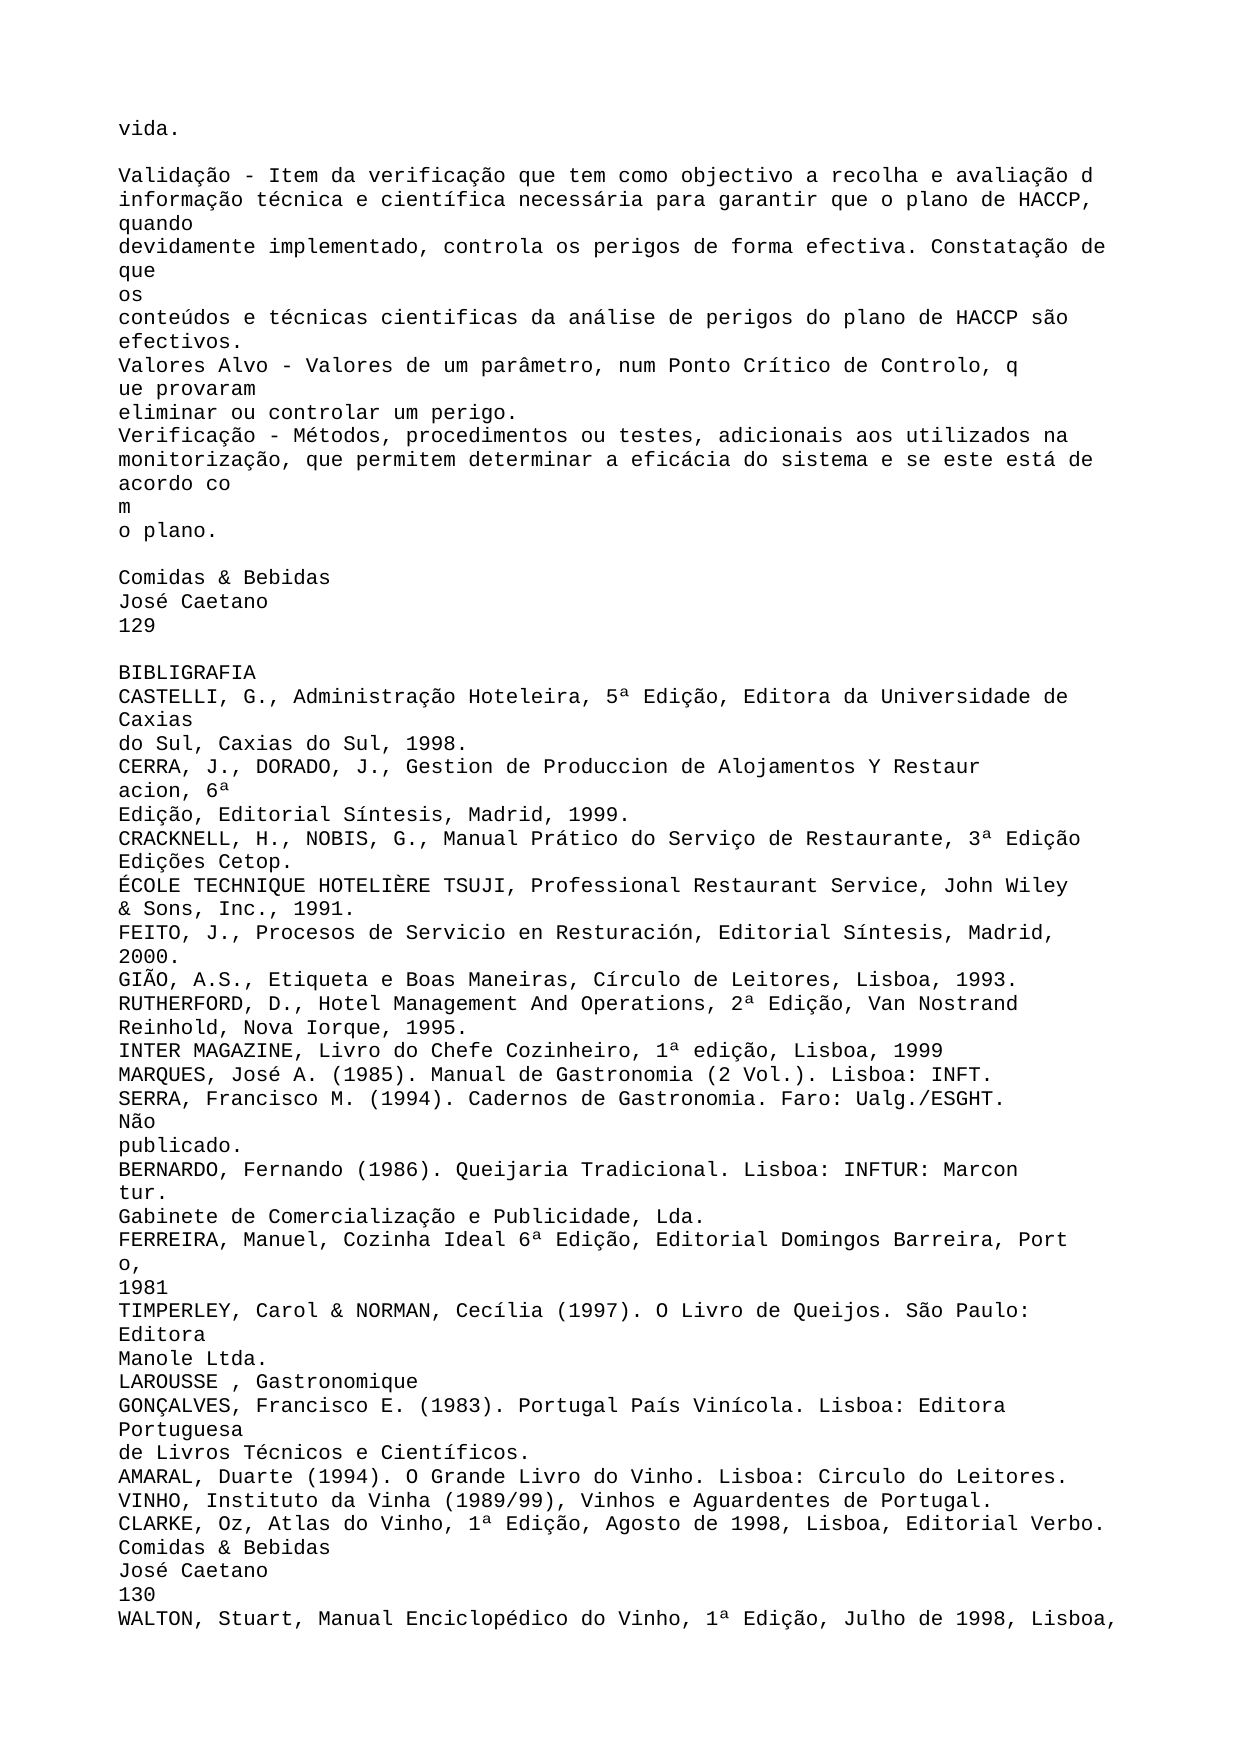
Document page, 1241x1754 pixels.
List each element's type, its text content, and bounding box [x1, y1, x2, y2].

text & Sons, Inc., 1991. [118, 898, 1122, 922]
text 129 [118, 615, 1122, 638]
text o plano. [118, 520, 1122, 544]
text eliminar ou controlar um perigo. [118, 402, 1122, 426]
text FERREIRA, Manuel, Cozinha Ideal 6ª Edição, Editorial Domingos Barreira, Port [118, 1229, 1122, 1253]
text o, [118, 1253, 1122, 1277]
text quando [118, 213, 1122, 236]
text LAROUSSE , Gastronomique [118, 1371, 1122, 1395]
text conteúdos e técnicas cientificas da análise de perigos do plano de HACCP são efectivos. [118, 307, 1122, 354]
text vida. [118, 118, 1122, 142]
text CLARKE, Oz, Atlas do Vinho, 1ª Edição, Agosto de 1998, Lisboa, Editorial Verbo. [118, 1513, 1122, 1537]
text acion, 6ª [118, 780, 1122, 804]
text Não [118, 1111, 1122, 1135]
text SERRA, Francisco M. (1994). Cadernos de Gastronomia. Faro: Ualg./ESGHT. [118, 1088, 1122, 1111]
text publicado. [118, 1135, 1122, 1158]
text AMARAL, Duarte (1994). O Grande Livro do Vinho. Lisboa: Circulo do Leitores. [118, 1466, 1122, 1489]
text RUTHERFORD, D., Hotel Management And Operations, 2ª Edição, Van Nostrand [118, 993, 1122, 1017]
text ue provaram [118, 378, 1122, 402]
text José Caetano [118, 1561, 1122, 1584]
text de Livros Técnicos e Científicos. [118, 1442, 1122, 1466]
text Comidas & Bebidas [118, 567, 1122, 591]
text MARQUES, José A. (1985). Manual de Gastronomia (2 Vol.). Lisboa: INFT. [118, 1064, 1122, 1088]
text tur. [118, 1182, 1122, 1206]
text Verificação - Métodos, procedimentos ou testes, adicionais aos utilizados na [118, 426, 1122, 449]
text FEITO, J., Procesos de Servicio en Resturación, Editorial Síntesis, Madrid, 2000. [118, 922, 1122, 969]
text monitorização, que permitem determinar a eficácia do sistema e se este está de acordo co [118, 449, 1122, 496]
text GONÇALVES, Francisco E. (1983). Portugal País Vinícola. Lisboa: Editora Portuguesa [118, 1395, 1122, 1442]
text Reinhold, Nova Iorque, 1995. [118, 1017, 1122, 1040]
text Manole Ltda. [118, 1348, 1122, 1371]
text BIBLIGRAFIA [118, 662, 1122, 686]
text WALTON, Stuart, Manual Enciclopédico do Vinho, 1ª Edição, Julho de 1998, Lisboa, [118, 1608, 1122, 1631]
text devidamente implementado, controla os perigos de forma efectiva. Constatação de que [118, 236, 1122, 284]
text 130 [118, 1584, 1122, 1608]
text TIMPERLEY, Carol & NORMAN, Cecília (1997). O Livro de Queijos. São Paulo: Editora [118, 1300, 1122, 1348]
text do Sul, Caxias do Sul, 1998. [118, 733, 1122, 757]
text Gabinete de Comercialização e Publicidade, Lda. [118, 1206, 1122, 1229]
text Edições Cetop. [118, 851, 1122, 875]
text Valores Alvo - Valores de um parâmetro, num Ponto Crítico de Controlo, q [118, 354, 1122, 378]
text BERNARDO, Fernando (1986). Queijaria Tradicional. Lisboa: INFTUR: Marcon [118, 1158, 1122, 1182]
text Edição, Editorial Síntesis, Madrid, 1999. [118, 804, 1122, 827]
text Validação - Item da verificação que tem como objectivo a recolha e avaliação d [118, 165, 1122, 189]
text 1981 [118, 1277, 1122, 1300]
text m [118, 496, 1122, 520]
text GIÃO, A.S., Etiqueta e Boas Maneiras, Círculo de Leitores, Lisboa, 1993. [118, 969, 1122, 993]
text INTER MAGAZINE, Livro do Chefe Cozinheiro, 1ª edição, Lisboa, 1999 [118, 1040, 1122, 1064]
text os [118, 284, 1122, 307]
text informação técnica e científica necessária para garantir que o plano de HACCP, [118, 189, 1122, 213]
text CRACKNELL, H., NOBIS, G., Manual Prático do Serviço de Restaurante, 3ª Edição [118, 827, 1122, 851]
text CERRA, J., DORADO, J., Gestion de Produccion de Alojamentos Y Restaur [118, 757, 1122, 780]
text CASTELLI, G., Administração Hoteleira, 5ª Edição, Editora da Universidade de Caxias [118, 686, 1122, 733]
text Comidas & Bebidas [118, 1537, 1122, 1561]
text VINHO, Instituto da Vinha (1989/99), Vinhos e Aguardentes de Portugal. [118, 1489, 1122, 1513]
text ÉCOLE TECHNIQUE HOTELIÈRE TSUJI, Professional Restaurant Service, John Wiley [118, 875, 1122, 898]
text José Caetano [118, 591, 1122, 615]
